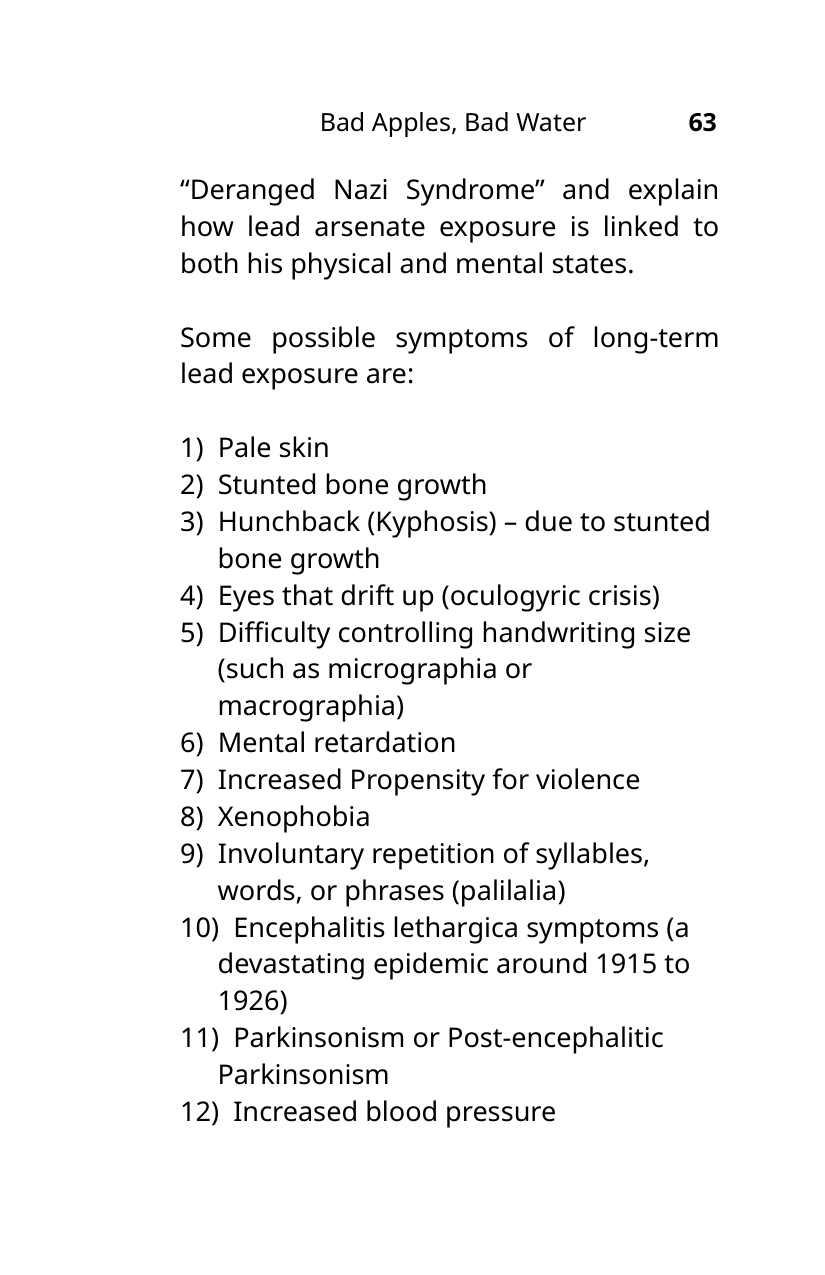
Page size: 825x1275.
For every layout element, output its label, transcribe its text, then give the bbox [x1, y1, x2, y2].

text 6) Mental retardation [180, 724, 720, 761]
text 8) Xenophobia [180, 797, 720, 834]
text “Deranged Nazi Syndrome” and explain how lead arsenate exposure is linked to both his physical and mental states. [180, 171, 720, 281]
text 2) Stunted bone growth [180, 466, 720, 502]
text 12) Increased blood pressure [180, 1092, 720, 1129]
text 11) Parkinsonism or Post-encephalitic Parkinsonism [180, 1019, 720, 1092]
text 4) Eyes that drift up (oculogyric crisis) [180, 576, 720, 613]
text 10) Encephalitis lethargica symptoms (a devastating epidemic around 1915 to 1926) [180, 908, 720, 1019]
text 9) Involuntary repetition of syllables, words, or phrases (palilalia) [180, 834, 720, 908]
text Some possible symptoms of long-term lead exposure are: [180, 318, 720, 392]
text 7) Increased Propensity for violence [180, 761, 720, 797]
text 1) Pale skin [180, 429, 720, 466]
text 5) Difficulty controlling handwriting size (such as micrographia or macrographia) [180, 613, 720, 724]
text 3) Hunchback (Kyphosis) – due to stunted bone growth [180, 502, 720, 576]
